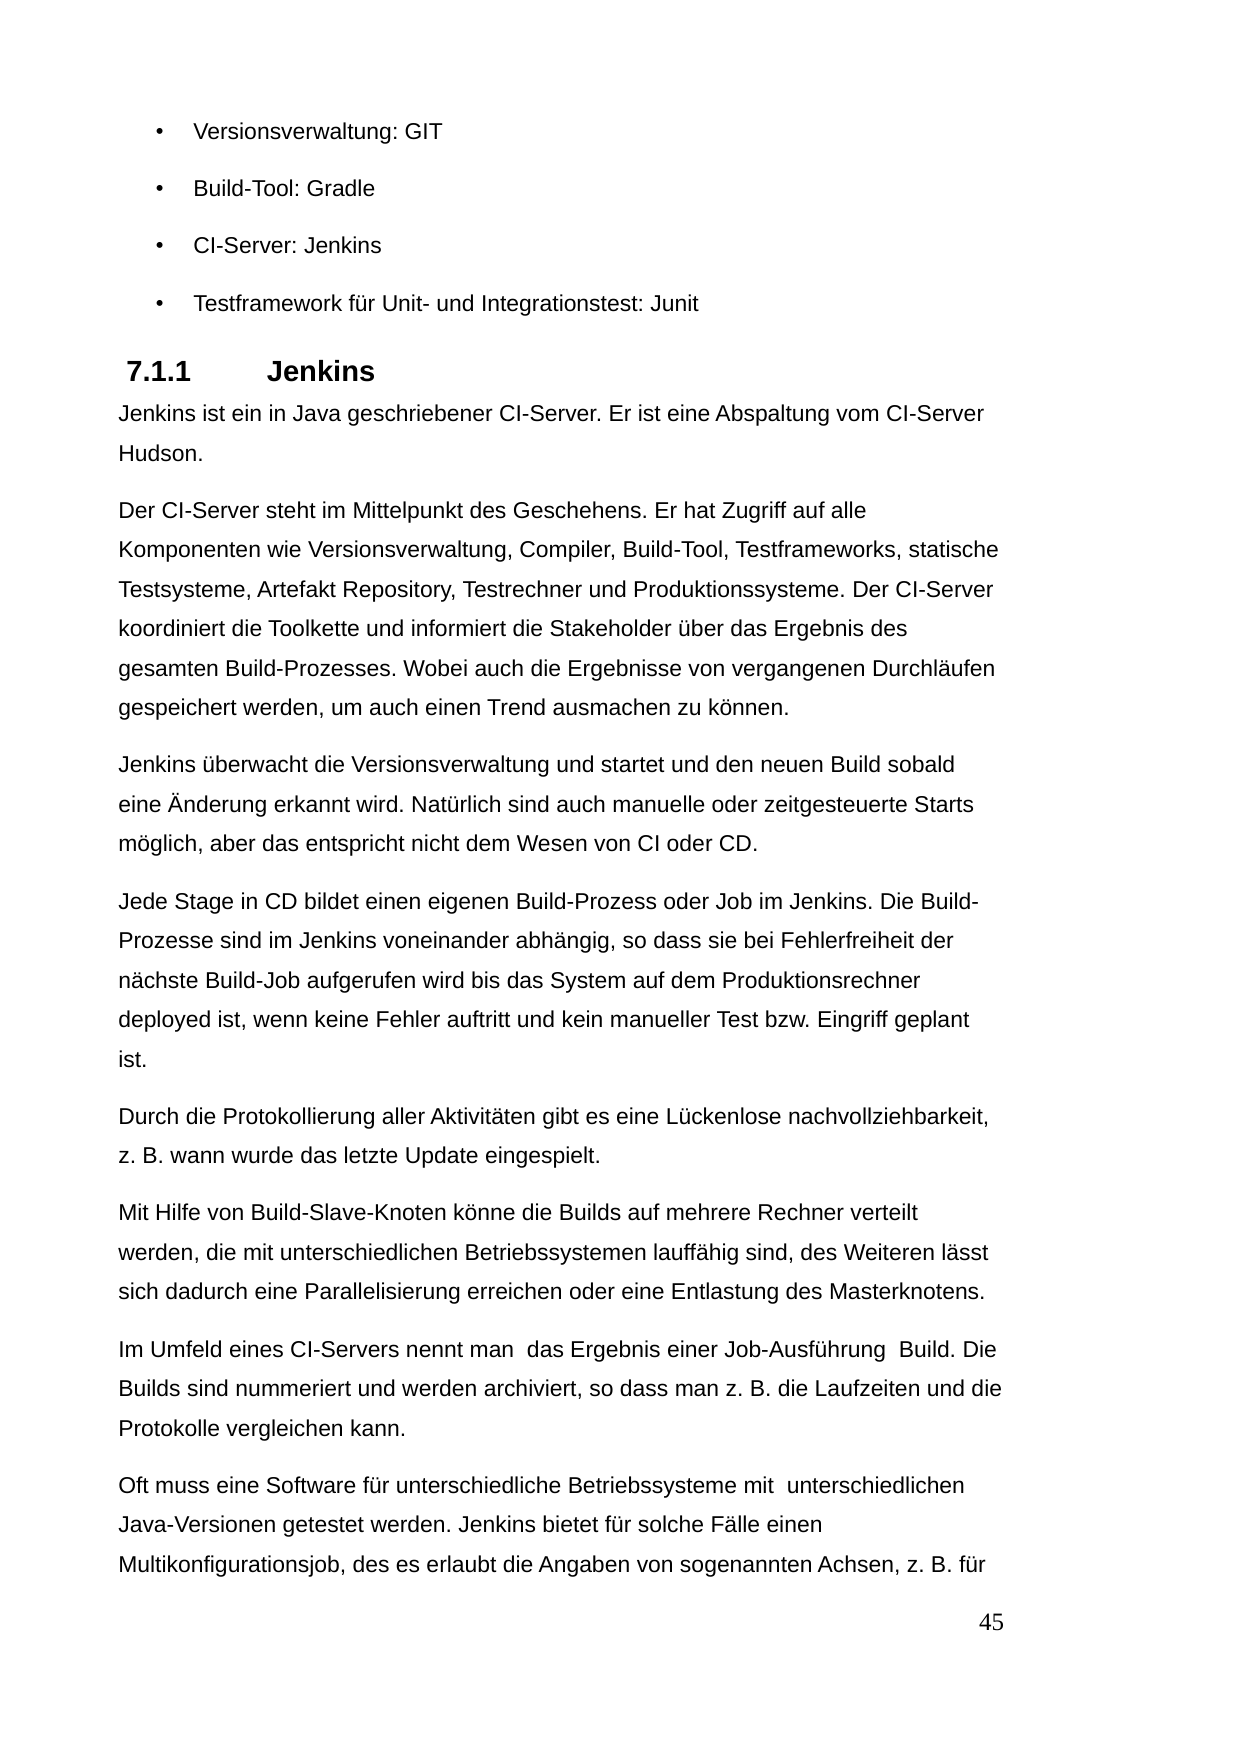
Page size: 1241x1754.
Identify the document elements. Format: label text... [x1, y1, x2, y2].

list Build-Tool: Gradle [156, 175, 1004, 202]
list CI-Server: Jenkins [156, 232, 1004, 259]
list Testframework für Unit- und Integrationstest: Junit [156, 290, 1004, 316]
text Mit Hilfe von Build-Slave-Knoten könne die Builds auf mehrere Rechner verteilt werden, die mit unterschiedlichen Betriebssystemen lauffähig sind, des Weiteren lässt sich dadurch eine Parallelisierung erreichen oder eine Entlastung des Masterknotens. [118, 1199, 1004, 1305]
text Jenkins ist ein in Java geschriebener CI-Server. Er ist eine Abspaltung vom CI-Server Hudson. [118, 400, 1004, 466]
list Versionsverwaltung: GIT [156, 118, 1004, 144]
text Jenkins überwacht die Versionsverwaltung und startet und den neuen Build sobald eine Änderung erkannt wird. Natürlich sind auch manuelle oder zeitgesteuerte Starts möglich, aber das entspricht nicht dem Wesen von CI oder CD. [118, 751, 1004, 857]
text Der CI-Server steht im Mittelpunkt des Geschehens. Er hat Zugriff auf alle Komponenten wie Versionsverwaltung, Compiler, Build-Tool, Testframeworks, statische Testsysteme, Artefakt Repository, Testrechner und Produktionssysteme. Der CI-Server koordiniert die Toolkette und informiert die Stakeholder über das Ergebnis des gesamten Build-Prozesses. Wobei auch die Ergebnisse von vergangenen Durchläufen gespeichert werden, um auch einen Trend ausmachen zu können. [118, 497, 1004, 721]
text Jede Stage in CD bildet einen eigenen Build-Prozess oder Job im Jenkins. Die Build-Prozesse sind im Jenkins voneinander abhängig, so dass sie bei Fehlerfreiheit der nächste Build-Job aufgerufen wird bis das System auf dem Produktionsrechner deployed ist, wenn keine Fehler auftritt und kein manueller Test bzw. Eingriff geplant ist. [118, 888, 1004, 1072]
text Im Umfeld eines CI-Servers nennt man das Ergebnis einer Job-Ausführung Build. Die Builds sind nummeriert und werden archiviert, so dass man z. B. die Laufzeiten und die Protokolle vergleichen kann. [118, 1336, 1004, 1441]
text Oft muss eine Software für unterschiedliche Betriebssysteme mit unterschiedlichen Java-Versionen getestet werden. Jenkins bietet für solche Fälle einen Multikonfigurationsjob, des es erlaubt die Angaben von sogenannten Achsen, z. B. für [118, 1472, 1004, 1577]
subtitle Jenkins [118, 354, 1004, 388]
text Durch die Protokollierung aller Aktivitäten gibt es eine Lückenlose nachvollziehbarkeit, z. B. wann wurde das letzte Update eingespielt. [118, 1103, 1004, 1168]
